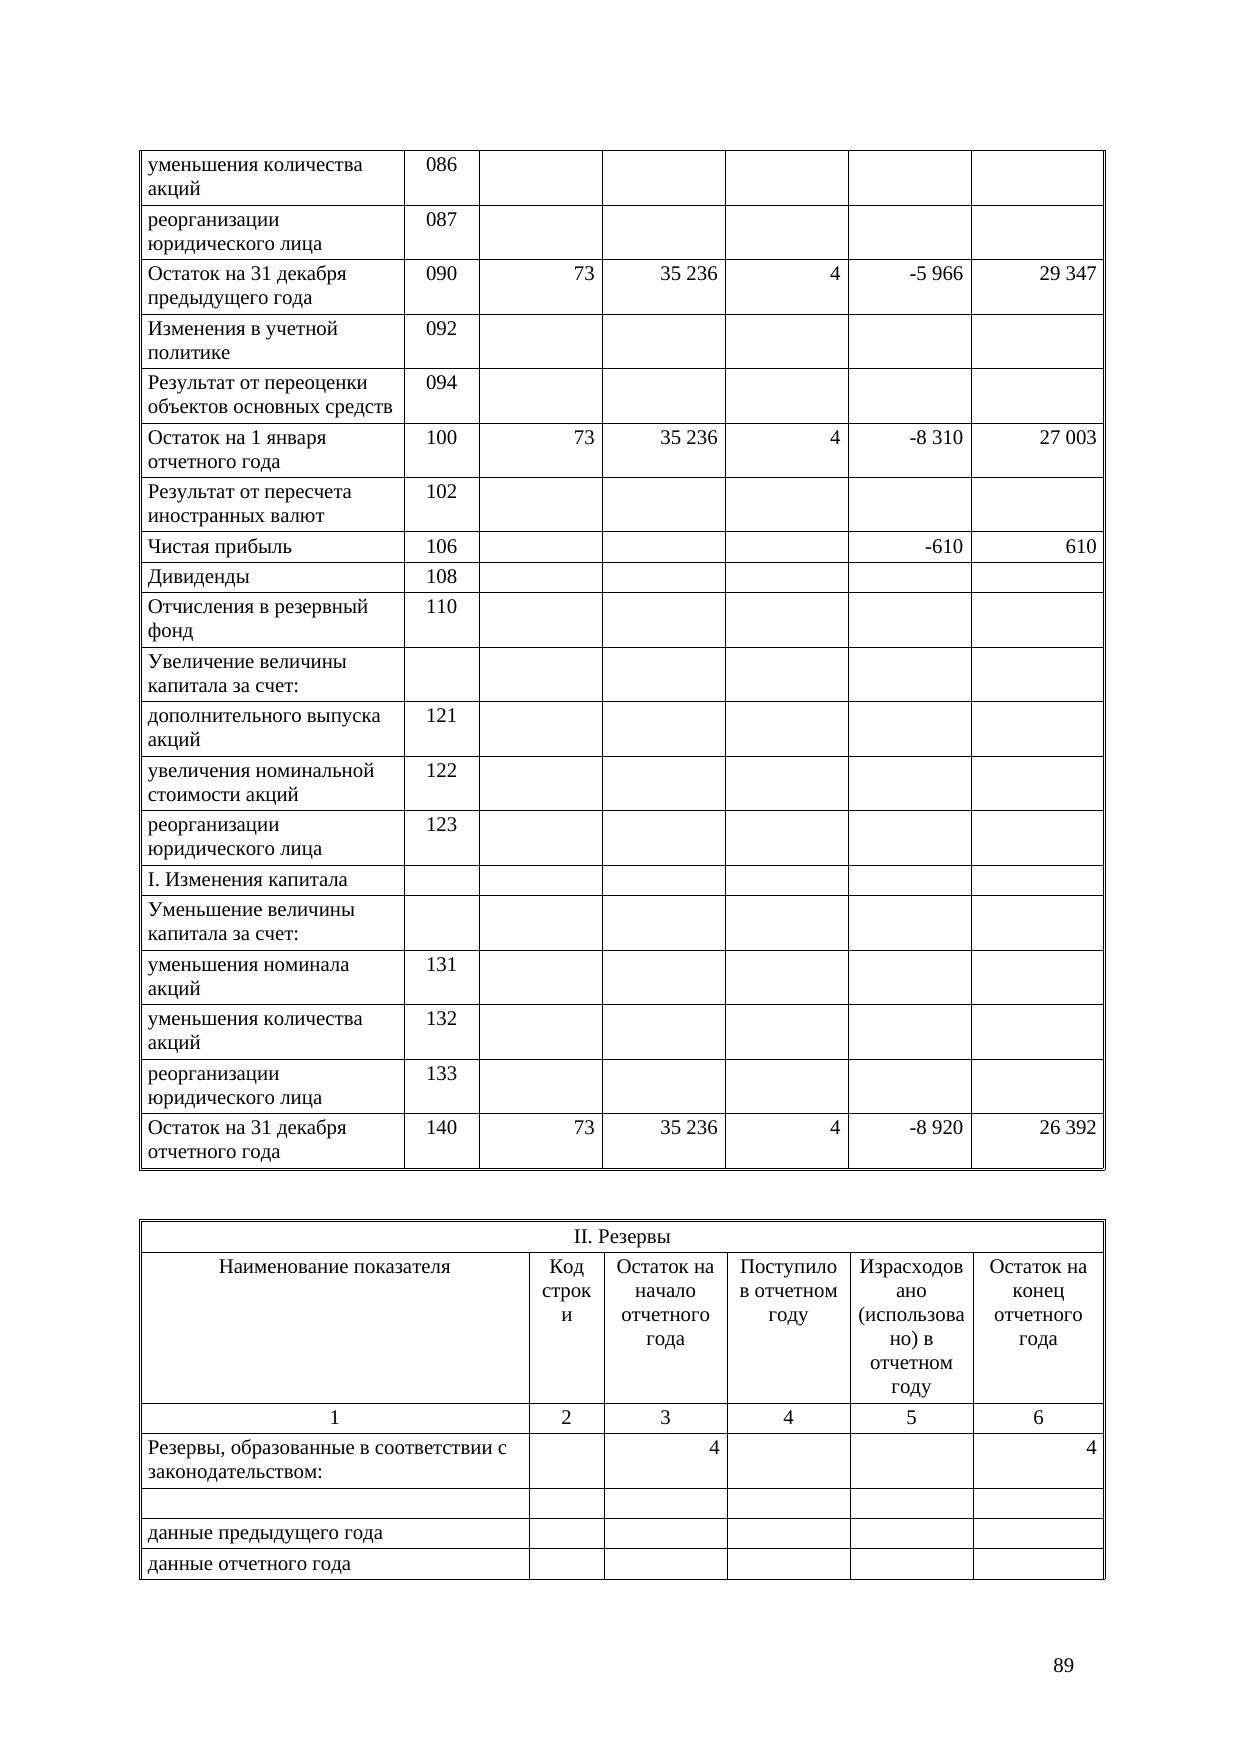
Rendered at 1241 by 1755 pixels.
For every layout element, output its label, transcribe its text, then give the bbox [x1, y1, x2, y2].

table_cell [605, 1519, 727, 1548]
table_cell [603, 315, 725, 368]
table_cell [480, 951, 602, 1004]
table_cell [972, 206, 1103, 259]
table_cell 106 [405, 532, 479, 562]
table_cell 2 [530, 1404, 604, 1433]
table_cell Увеличение величины капитала за счет: [142, 648, 404, 701]
table_cell [849, 1005, 971, 1058]
table_cell [972, 757, 1103, 810]
table_cell [480, 478, 602, 531]
table_cell [849, 315, 971, 368]
table_cell 610 [972, 532, 1103, 562]
table_cell [974, 1489, 1103, 1518]
table_cell [972, 1060, 1103, 1113]
table_cell [480, 1005, 602, 1058]
table_cell [974, 1549, 1103, 1579]
table_cell [530, 1489, 604, 1518]
table_cell [142, 1489, 529, 1518]
table_cell 133 [405, 1060, 479, 1113]
table_cell Остаток на 31 декабря предыдущего года [142, 260, 404, 313]
table_cell [480, 206, 602, 259]
table_cell [726, 151, 848, 204]
table_cell [972, 593, 1103, 647]
table_cell 35 236 [603, 260, 725, 313]
table_cell [972, 811, 1103, 864]
table_cell реорганизации юридического лица [142, 811, 404, 864]
table_cell [972, 478, 1103, 531]
table_cell Отчисления в резервный фонд [142, 593, 404, 647]
table_cell [972, 866, 1103, 895]
table_cell Результат от пересчета иностранных валют [142, 478, 404, 531]
table_cell [726, 951, 848, 1004]
table_cell 6 [974, 1404, 1103, 1433]
table_cell [603, 757, 725, 810]
table_cell [603, 811, 725, 864]
table_cell 4 [728, 1404, 850, 1433]
table_cell дополнительного выпуска акций [142, 702, 404, 756]
table_cell [530, 1549, 604, 1579]
table_cell [405, 866, 479, 895]
table_cell [726, 866, 848, 895]
table_cell 73 [480, 1114, 602, 1167]
table_header II. Резервы [142, 1222, 1103, 1252]
table_cell [726, 478, 848, 531]
table_cell Остаток на конец отчетного года [974, 1253, 1103, 1402]
table_cell [972, 951, 1103, 1004]
table_cell [603, 151, 725, 204]
table_cell [726, 648, 848, 701]
table_cell [726, 702, 848, 756]
table_cell [972, 315, 1103, 368]
table_cell [726, 593, 848, 647]
table_cell [849, 757, 971, 810]
table_cell Резервы, образованные в соответствии с законодательством: [142, 1434, 529, 1487]
table_cell [972, 369, 1103, 422]
table_cell [728, 1519, 850, 1548]
table_cell [480, 151, 602, 204]
table_cell [972, 896, 1103, 949]
table_cell 087 [405, 206, 479, 259]
table_cell [728, 1434, 850, 1487]
table_cell [480, 532, 602, 562]
table_cell [603, 648, 725, 701]
table_cell 092 [405, 315, 479, 368]
table_cell [849, 648, 971, 701]
table_cell [849, 811, 971, 864]
table_cell 086 [405, 151, 479, 204]
table_cell реорганизации юридического лица [142, 1060, 404, 1113]
table_cell [851, 1519, 973, 1548]
table_cell [480, 369, 602, 422]
table_cell [530, 1434, 604, 1487]
table_cell [849, 478, 971, 531]
table_cell [726, 369, 848, 422]
table_cell Уменьшение величины капитала за счет: [142, 896, 404, 949]
table_cell [603, 369, 725, 422]
table_cell 5 [851, 1404, 973, 1433]
table_cell Остаток на 1 января отчетного года [142, 424, 404, 477]
table_cell [849, 369, 971, 422]
table_cell [480, 1060, 602, 1113]
table_cell [605, 1549, 727, 1579]
table_cell [603, 1060, 725, 1113]
table_cell 26 392 [972, 1114, 1103, 1167]
table_cell 131 [405, 951, 479, 1004]
table_cell [849, 702, 971, 756]
table_cell 4 [726, 260, 848, 313]
table_cell -5 966 [849, 260, 971, 313]
table_cell [726, 206, 848, 259]
table_cell [480, 866, 602, 895]
table_cell [603, 1005, 725, 1058]
table_cell [726, 563, 848, 592]
table_cell 35 236 [603, 1114, 725, 1167]
table_cell [603, 951, 725, 1004]
table_cell 4 [726, 424, 848, 477]
table_cell Изменения в учетной политике [142, 315, 404, 368]
table_cell уменьшения номинала акций [142, 951, 404, 1004]
table_cell [728, 1489, 850, 1518]
table_cell [603, 478, 725, 531]
table_cell [726, 1060, 848, 1113]
table_cell [603, 702, 725, 756]
table_cell Остаток на начало отчетного года [605, 1253, 727, 1402]
table_cell 4 [974, 1434, 1103, 1487]
table_cell Результат от переоценки объектов основных средств [142, 369, 404, 422]
table_cell -8 920 [849, 1114, 971, 1167]
table_cell [728, 1549, 850, 1579]
table_cell -8 310 [849, 424, 971, 477]
table_cell [849, 593, 971, 647]
table_cell 29 347 [972, 260, 1103, 313]
table_cell Код строки [530, 1253, 604, 1402]
table_cell [726, 1005, 848, 1058]
table_cell Остаток на 31 декабря отчетного года [142, 1114, 404, 1167]
table_cell 73 [480, 260, 602, 313]
table_cell [849, 896, 971, 949]
table_cell [603, 532, 725, 562]
table_cell Наименование показателя [142, 1253, 529, 1402]
table_cell [480, 702, 602, 756]
table_cell [480, 315, 602, 368]
table_cell [726, 896, 848, 949]
table_cell Дивиденды [142, 563, 404, 592]
table_cell 100 [405, 424, 479, 477]
table_cell [972, 1005, 1103, 1058]
table_cell [726, 315, 848, 368]
table_cell Израсходовано (использовано) в отчетном году [851, 1253, 973, 1402]
table_cell [849, 951, 971, 1004]
table_cell уменьшения количества акций [142, 151, 404, 204]
table_cell 122 [405, 757, 479, 810]
table_cell [603, 563, 725, 592]
table_cell 35 236 [603, 424, 725, 477]
table_cell [480, 811, 602, 864]
table_cell Поступило в отчетном году [728, 1253, 850, 1402]
table_cell I. Изменения капитала [142, 866, 404, 895]
table_cell 4 [726, 1114, 848, 1167]
table_cell 132 [405, 1005, 479, 1058]
table_cell [480, 563, 602, 592]
table_cell [972, 648, 1103, 701]
table_cell -610 [849, 532, 971, 562]
table_cell [530, 1519, 604, 1548]
table_cell 094 [405, 369, 479, 422]
table_cell Чистая прибыль [142, 532, 404, 562]
table_cell 73 [480, 424, 602, 477]
table_cell [849, 1060, 971, 1113]
table_cell [605, 1489, 727, 1518]
table_cell [405, 648, 479, 701]
table_cell [972, 563, 1103, 592]
table_cell [480, 648, 602, 701]
table_cell 110 [405, 593, 479, 647]
table_cell [726, 811, 848, 864]
table_cell данные предыдущего года [142, 1519, 529, 1548]
table_cell [849, 206, 971, 259]
table_cell [603, 206, 725, 259]
table_cell [603, 593, 725, 647]
table_cell [851, 1549, 973, 1579]
table_cell 140 [405, 1114, 479, 1167]
table_cell 27 003 [972, 424, 1103, 477]
table_cell [851, 1489, 973, 1518]
table_cell 4 [605, 1434, 727, 1487]
table_cell 102 [405, 478, 479, 531]
table_cell 090 [405, 260, 479, 313]
table_cell 1 [142, 1404, 529, 1433]
table_cell [480, 896, 602, 949]
table_cell [851, 1434, 973, 1487]
table_cell увеличения номинальной стоимости акций [142, 757, 404, 810]
table_cell [405, 896, 479, 949]
table_cell [974, 1519, 1103, 1548]
table_cell 123 [405, 811, 479, 864]
table_cell [603, 896, 725, 949]
table_cell [849, 563, 971, 592]
table_cell [972, 702, 1103, 756]
table_cell [480, 593, 602, 647]
table_cell 121 [405, 702, 479, 756]
table_cell реорганизации юридического лица [142, 206, 404, 259]
table_cell [849, 151, 971, 204]
table_cell [726, 757, 848, 810]
table_cell [849, 866, 971, 895]
table_cell [726, 532, 848, 562]
table_cell данные отчетного года [142, 1549, 529, 1579]
table_cell 3 [605, 1404, 727, 1433]
table_cell [480, 757, 602, 810]
table_cell [972, 151, 1103, 204]
table_cell [603, 866, 725, 895]
table_cell 108 [405, 563, 479, 592]
table_cell уменьшения количества акций [142, 1005, 404, 1058]
